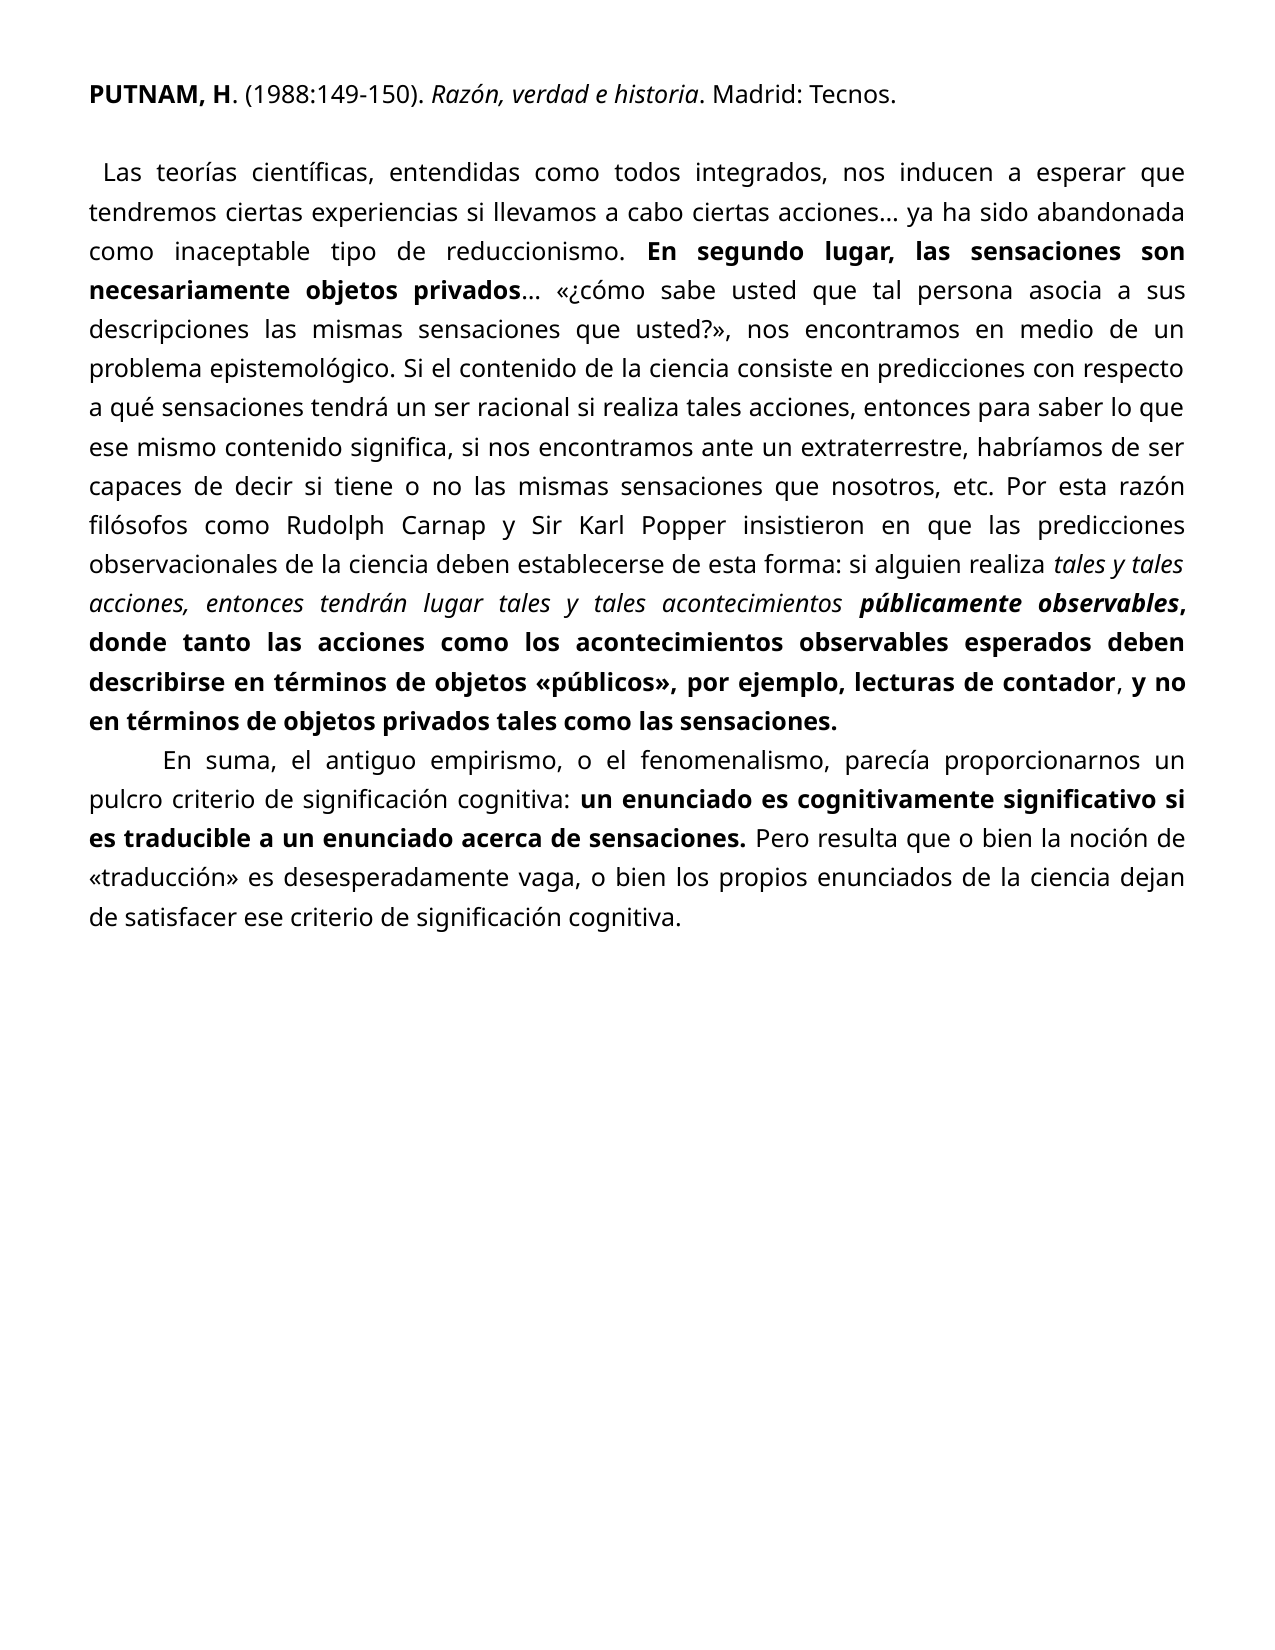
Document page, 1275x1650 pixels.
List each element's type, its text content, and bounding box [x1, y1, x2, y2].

text Las teorías científicas, entendidas como todos integrados, nos inducen a esperar que tendremos ciertas experiencias si llevamos a cabo ciertas acciones… ya ha sido abandonada como inaceptable tipo de reduccionismo. En segundo lugar, las sensaciones son necesariamente objetos privados… «¿cómo sabe usted que tal persona asocia a sus descripciones las mismas sensaciones que usted?», nos encontramos en medio de un problema epistemológico. Si el contenido de la ciencia consiste en predicciones con respecto a qué sensaciones tendrá un ser racional si realiza tales acciones, entonces para saber lo que ese mismo contenido significa, si nos encontramos ante un extraterrestre, habríamos de ser capaces de decir si tiene o no las mismas sensaciones que nosotros, etc. Por esta razón filósofos como Rudolph Carnap y Sir Karl Popper insistieron en que las predicciones observacionales de la ciencia deben establecerse de esta forma: si alguien realiza tales y tales acciones, entonces tendrán lugar tales y tales acontecimientos públicamente observables, donde tanto las acciones como los acontecimientos observables esperados deben describirse en términos de objetos «públicos», por ejemplo, lecturas de contador, y no en términos de objetos privados tales como las sensaciones. [88, 155, 1186, 737]
text En suma, el antiguo empirismo, o el fenomenalismo, parecía proporcionarnos un pulcro criterio de significación cognitiva: un enunciado es cognitivamente significativo si es traducible a un enunciado acerca de sensaciones. Pero resulta que o bien la noción de «traducción» es desesperadamente vaga, o bien los propios enunciados de la ciencia dejan de satisfacer ese criterio de significación cognitiva. [88, 743, 1186, 933]
text PUTNAM, H. (1988:149-150). Razón, verdad e historia. Madrid: Tecnos. [88, 77, 1186, 111]
